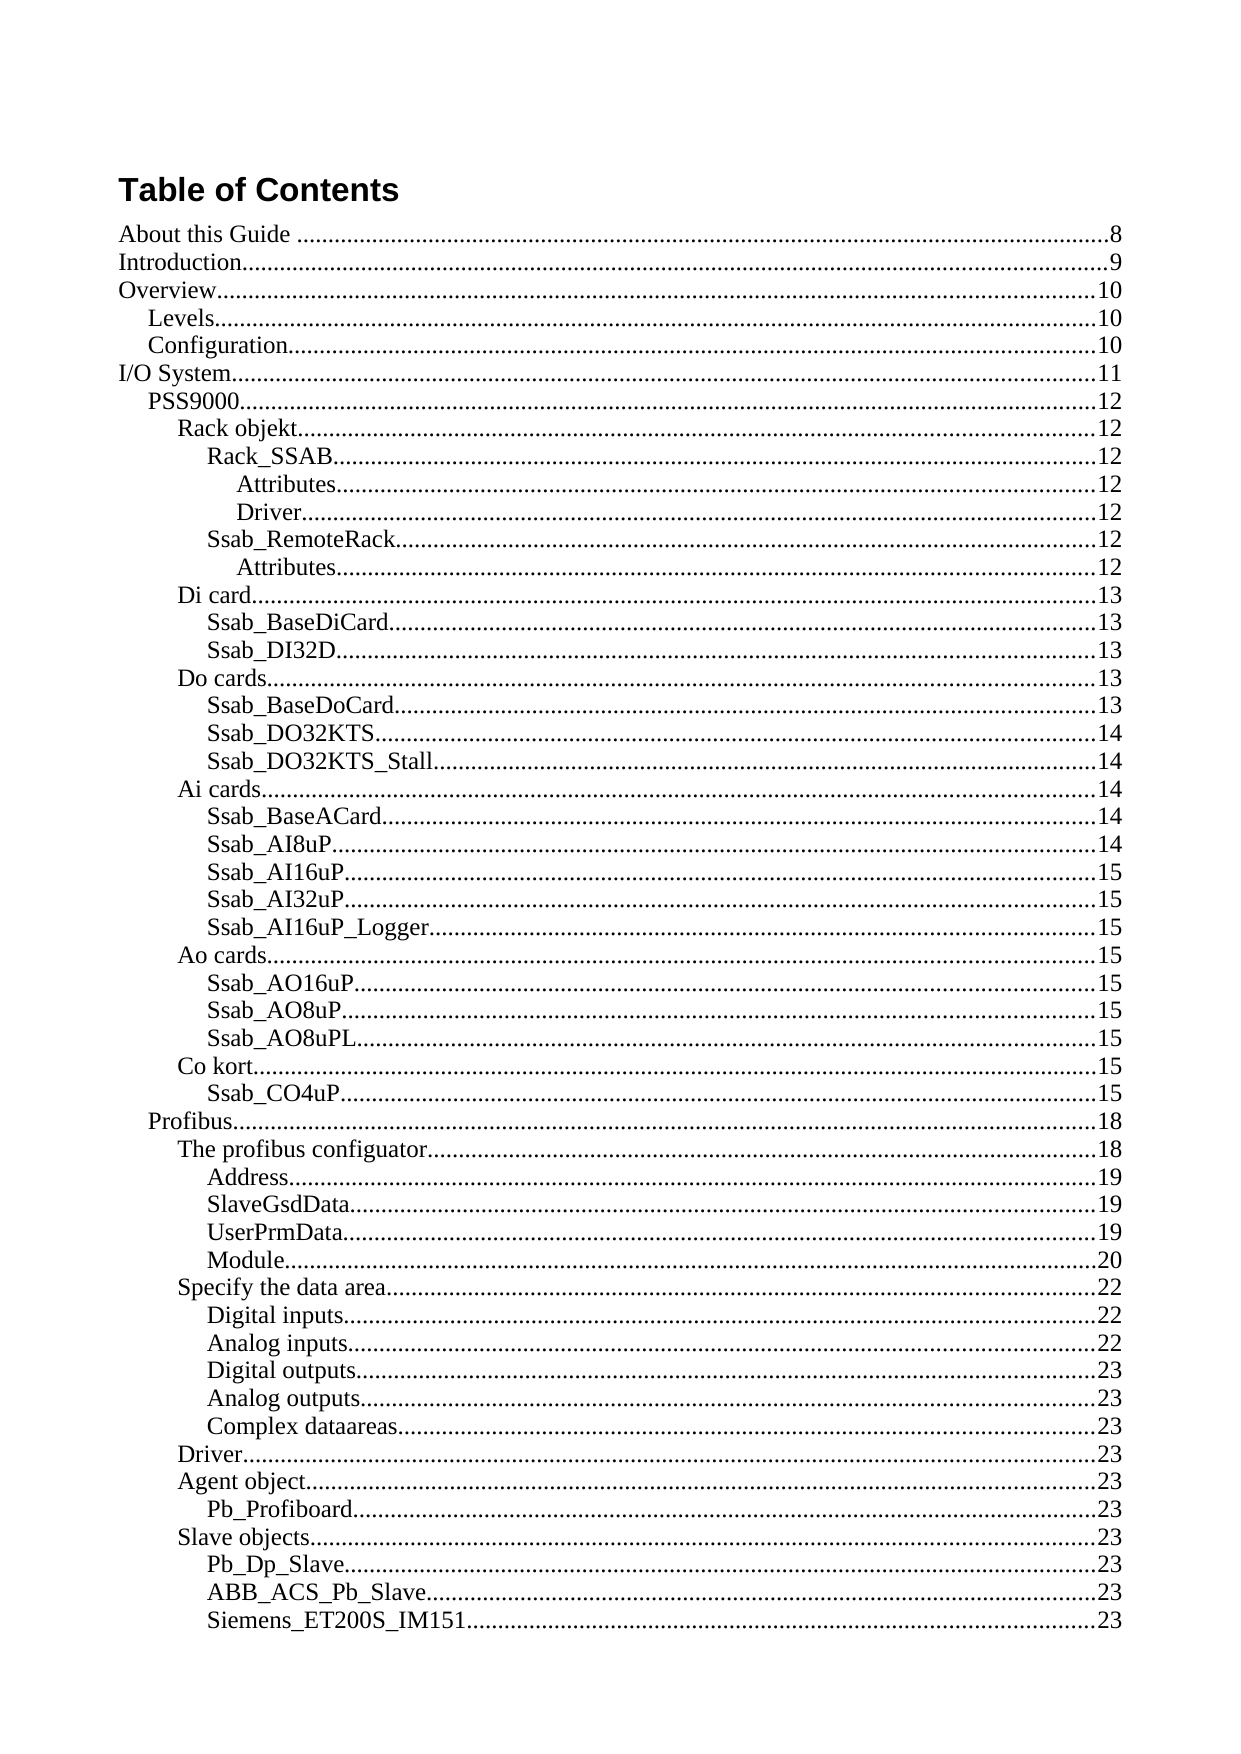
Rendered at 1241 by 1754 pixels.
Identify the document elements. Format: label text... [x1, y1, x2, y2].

text Ai cards 14 [177, 775, 1122, 802]
text Ssab_BaseACard 14 [207, 802, 1122, 830]
text Rack_SSAB 12 [207, 442, 1122, 470]
text Specify the data area 22 [177, 1273, 1122, 1301]
text Di card 13 [177, 581, 1122, 608]
text Siemens_ET200S_IM151 23 [207, 1606, 1122, 1634]
subtitle Table of Contents [118, 171, 1122, 208]
text Ssab_DO32KTS_Stall 14 [207, 747, 1122, 775]
text Ssab_AI32uP 15 [207, 886, 1122, 913]
text Driver 12 [236, 498, 1122, 525]
text Ssab_AI16uP 15 [207, 858, 1122, 886]
text Profibus 18 [148, 1107, 1122, 1135]
text Attributes 12 [236, 470, 1122, 498]
text Ssab_AI8uP 14 [207, 830, 1122, 858]
text UserPrmData 19 [207, 1218, 1122, 1246]
text Analog inputs 22 [207, 1329, 1122, 1357]
text Ssab_BaseDiCard 13 [207, 608, 1122, 636]
text Digital inputs 22 [207, 1301, 1122, 1329]
text Complex dataareas 23 [207, 1412, 1122, 1440]
text Configuration 10 [148, 331, 1122, 359]
text Ssab_CO4uP 15 [207, 1079, 1122, 1107]
text Co kort 15 [177, 1052, 1122, 1079]
text Ssab_AO8uPL 15 [207, 1024, 1122, 1052]
text SlaveGsdData 19 [207, 1190, 1122, 1218]
text Pb_Dp_Slave 23 [207, 1551, 1122, 1578]
text Digital outputs 23 [207, 1357, 1122, 1384]
text Rack objekt 12 [177, 414, 1122, 442]
text Ssab_AO8uP 15 [207, 996, 1122, 1024]
text Overview 10 [118, 276, 1122, 304]
text Address 19 [207, 1163, 1122, 1190]
text Ssab_AO16uP 15 [207, 969, 1122, 996]
text Ao cards 15 [177, 941, 1122, 969]
text Ssab_AI16uP_Logger 15 [207, 913, 1122, 941]
text Introduction 9 [118, 248, 1122, 276]
text Ssab_DI32D 13 [207, 636, 1122, 664]
text Do cards 13 [177, 664, 1122, 692]
text Slave objects 23 [177, 1523, 1122, 1551]
text ABB_ACS_Pb_Slave 23 [207, 1578, 1122, 1606]
text I/O System 11 [118, 359, 1122, 387]
text Pb_Profiboard 23 [207, 1495, 1122, 1523]
text Ssab_DO32KTS 14 [207, 719, 1122, 747]
text Levels 10 [148, 304, 1122, 331]
text PSS9000 12 [148, 387, 1122, 414]
text Analog outputs 23 [207, 1384, 1122, 1412]
text About this Guide 8 [118, 221, 1122, 248]
text Module 20 [207, 1246, 1122, 1273]
text The profibus configuator 18 [177, 1135, 1122, 1163]
text Ssab_RemoteRack 12 [207, 525, 1122, 553]
text Agent object 23 [177, 1467, 1122, 1495]
text Driver 23 [177, 1440, 1122, 1467]
text Attributes 12 [236, 553, 1122, 581]
text Ssab_BaseDoCard 13 [207, 692, 1122, 719]
